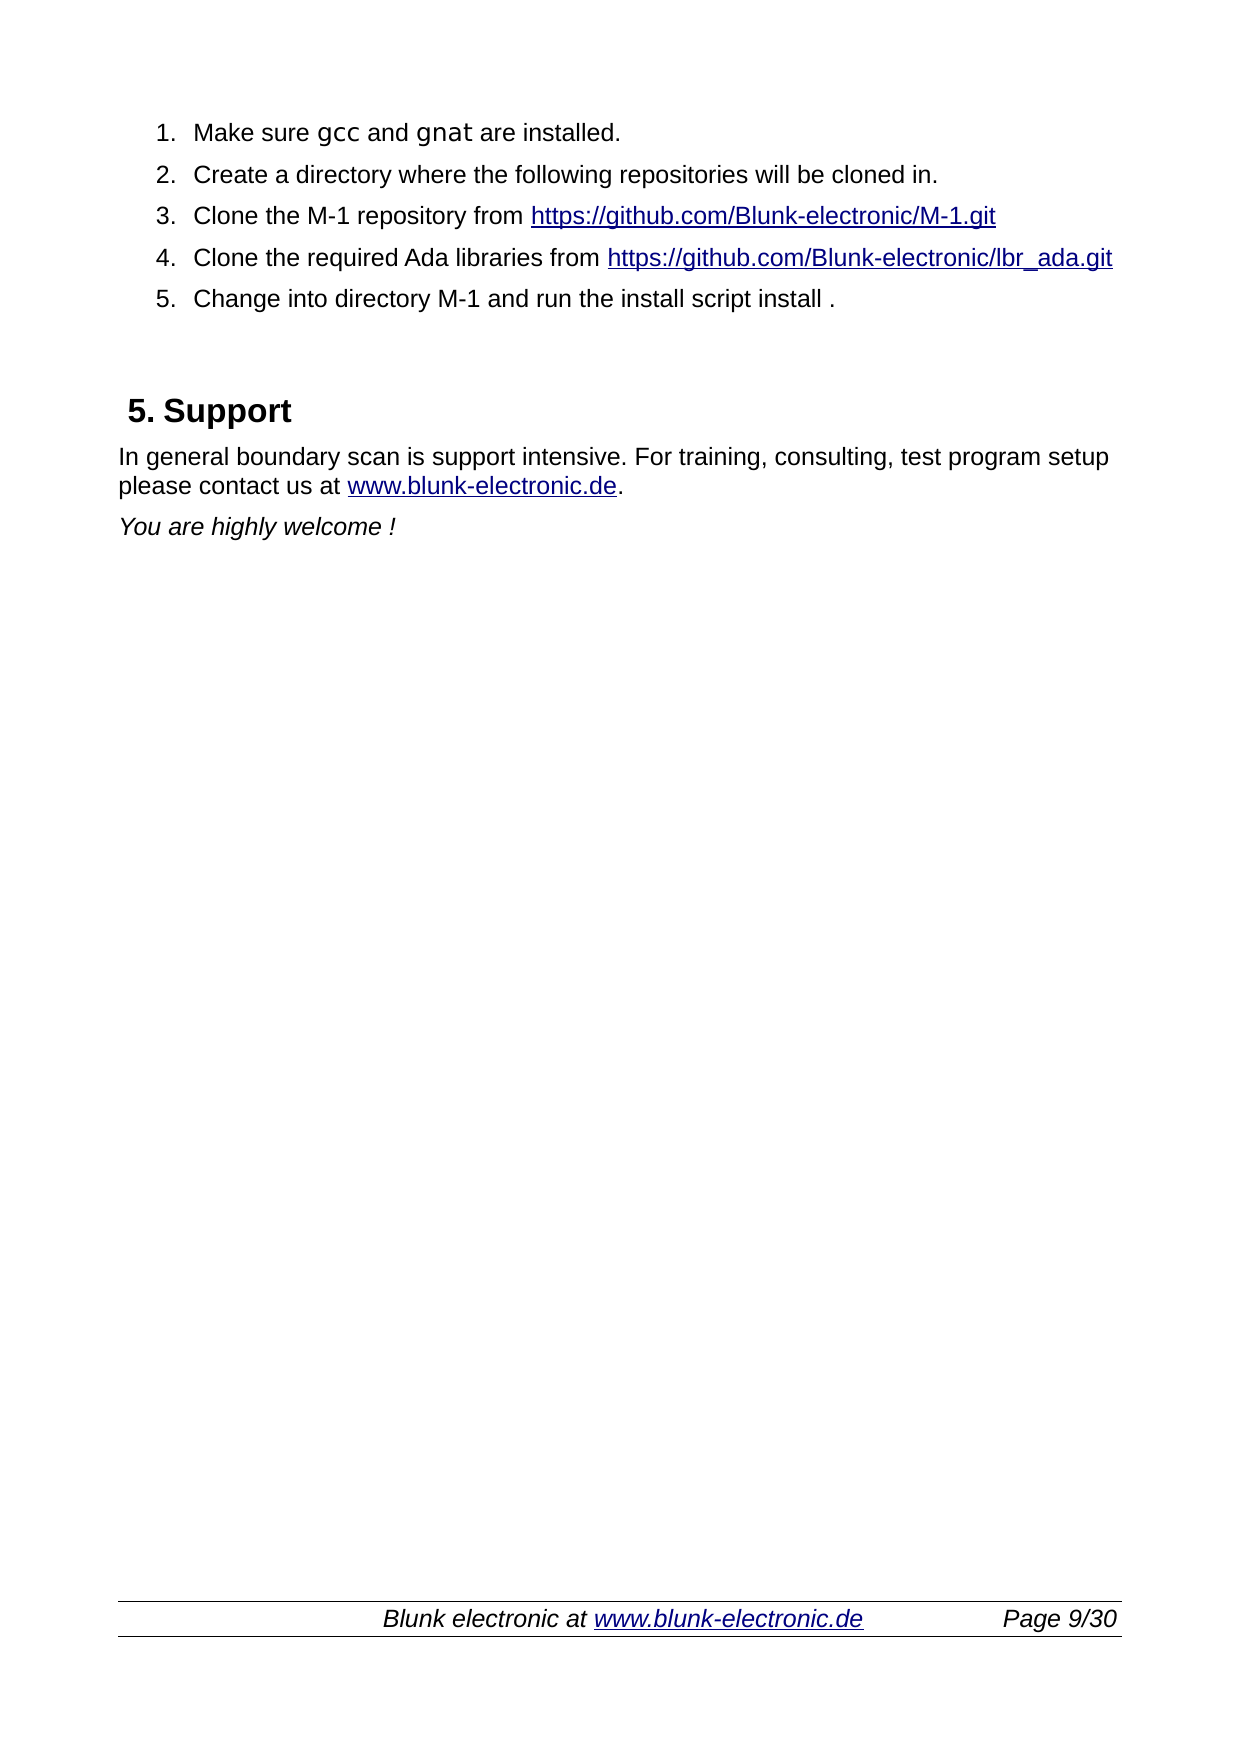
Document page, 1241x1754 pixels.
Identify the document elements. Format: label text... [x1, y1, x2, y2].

text You are highly welcome ! [118, 512, 1122, 541]
list Clone the required Ada libraries from https://github.com/Blunk-electronic/lbr_ada.git [156, 242, 1122, 271]
text In general boundary scan is support intensive. For training, consulting, test program setup please contact us at www.blunk-electronic.de. [118, 442, 1122, 500]
list Make sure gcc and gnat are installed. [156, 118, 1122, 147]
subtitle Support [118, 391, 1122, 430]
list Change into directory M-1 and run the install script install . [156, 284, 1122, 312]
list Clone the M-1 repository from https://github.com/Blunk-electronic/M-1.git [156, 201, 1122, 230]
list Create a directory where the following repositories will be cloned in. [156, 160, 1122, 189]
